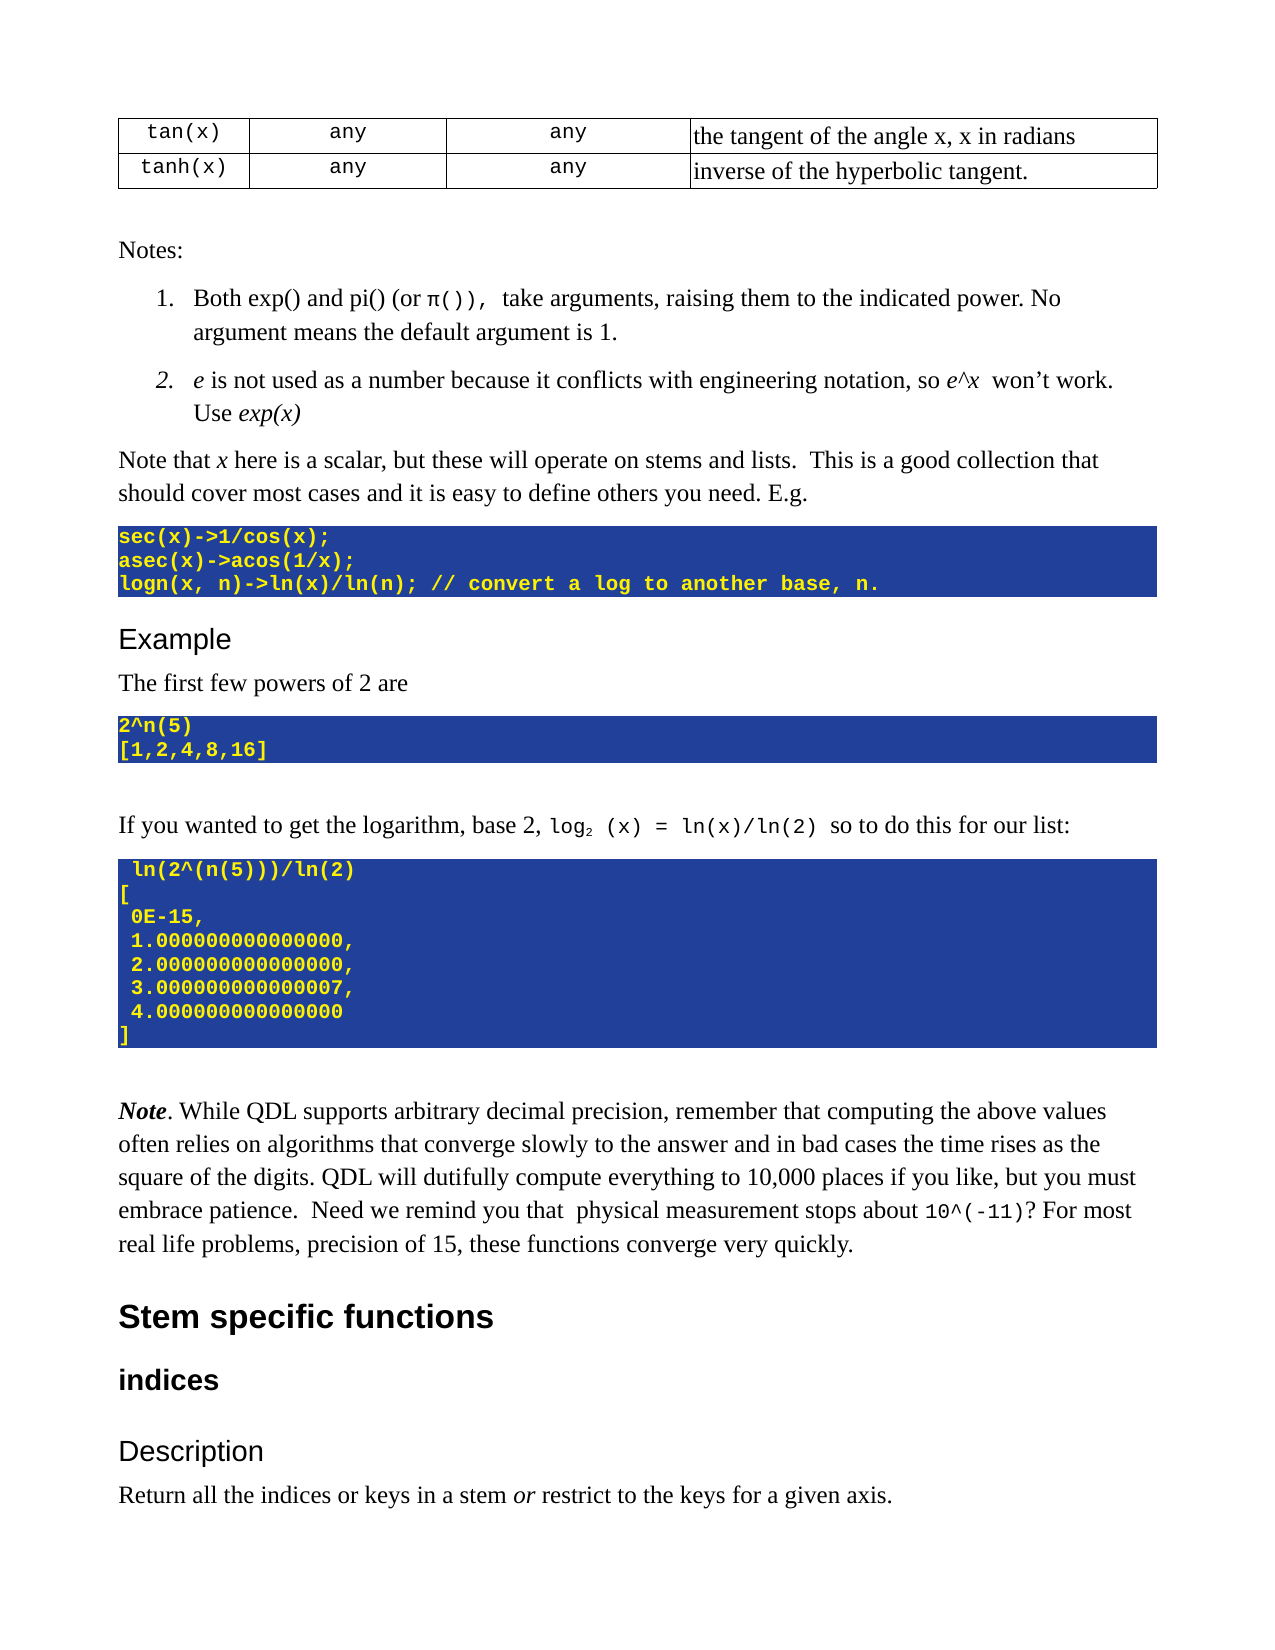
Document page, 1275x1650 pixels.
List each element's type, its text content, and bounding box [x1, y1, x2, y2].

text Note that x here is a scalar, but these will operate on stems and lists. This is a good collection that should cover most cases and it is easy to define others you need. E.g. [118, 445, 1157, 507]
text If you wanted to get the logarithm, base 2, log2 (x) = ln(x)/ln(2) so to do this for our list: [118, 810, 1157, 840]
list e is not used as a number because it conflicts with engineering notation, so e^x won’t work. Use exp(x) [156, 365, 1157, 426]
list Both exp() and pi() (or π()), take arguments, raising them to the indicated power. No argument means the default argument is 1. [156, 283, 1157, 346]
text The first few powers of 2 are [118, 668, 1157, 697]
table_cell inverse of the hyperbolic tangent. [691, 154, 1157, 188]
text 0E-15, [118, 906, 1157, 930]
table_cell any [250, 119, 446, 153]
text 4.000000000000000 [118, 1001, 1157, 1024]
text ln(2^(n(5)))/ln(2) [118, 859, 1157, 883]
text [ [118, 883, 1157, 906]
text [1,2,4,8,16] [118, 739, 1157, 763]
text Notes: [118, 236, 1157, 264]
text asec(x)->acos(1/x); [118, 549, 1157, 573]
text 1.000000000000000, [118, 930, 1157, 953]
subtitle indices [118, 1363, 1157, 1397]
subtitle Description [118, 1434, 1157, 1468]
subtitle Stem specific functions [118, 1297, 1157, 1336]
table_cell any [250, 154, 446, 188]
text sec(x)->1/cos(x); [118, 526, 1157, 549]
text ] [118, 1024, 1157, 1048]
text 2.000000000000000, [118, 953, 1157, 977]
text 2^n(5) [118, 716, 1157, 739]
table_cell any [447, 119, 690, 153]
subtitle Example [118, 622, 1157, 655]
text logn(x, n)->ln(x)/ln(n); // convert a log to another base, n. [118, 573, 1157, 597]
text 3.000000000000007, [118, 977, 1157, 1001]
table_cell the tangent of the angle x, x in radians [691, 119, 1157, 153]
text Return all the indices or keys in a stem or restrict to the keys for a given axis. [118, 1480, 1157, 1509]
table_cell any [447, 154, 690, 188]
table_cell tan(x) [119, 119, 249, 153]
table_cell tanh(x) [119, 154, 249, 188]
text Note. While QDL supports arbitrary decimal precision, remember that computing the above values often relies on algorithms that converge slowly to the answer and in bad cases the time rises as the square of the digits. QDL will dutifully compute everything to 10,000 places if you like, but you must embrace patience. Need we remind you that physical measurement stops about 10^(-11)? For most real life problems, precision of 15, these functions converge very quickly. [118, 1096, 1157, 1257]
